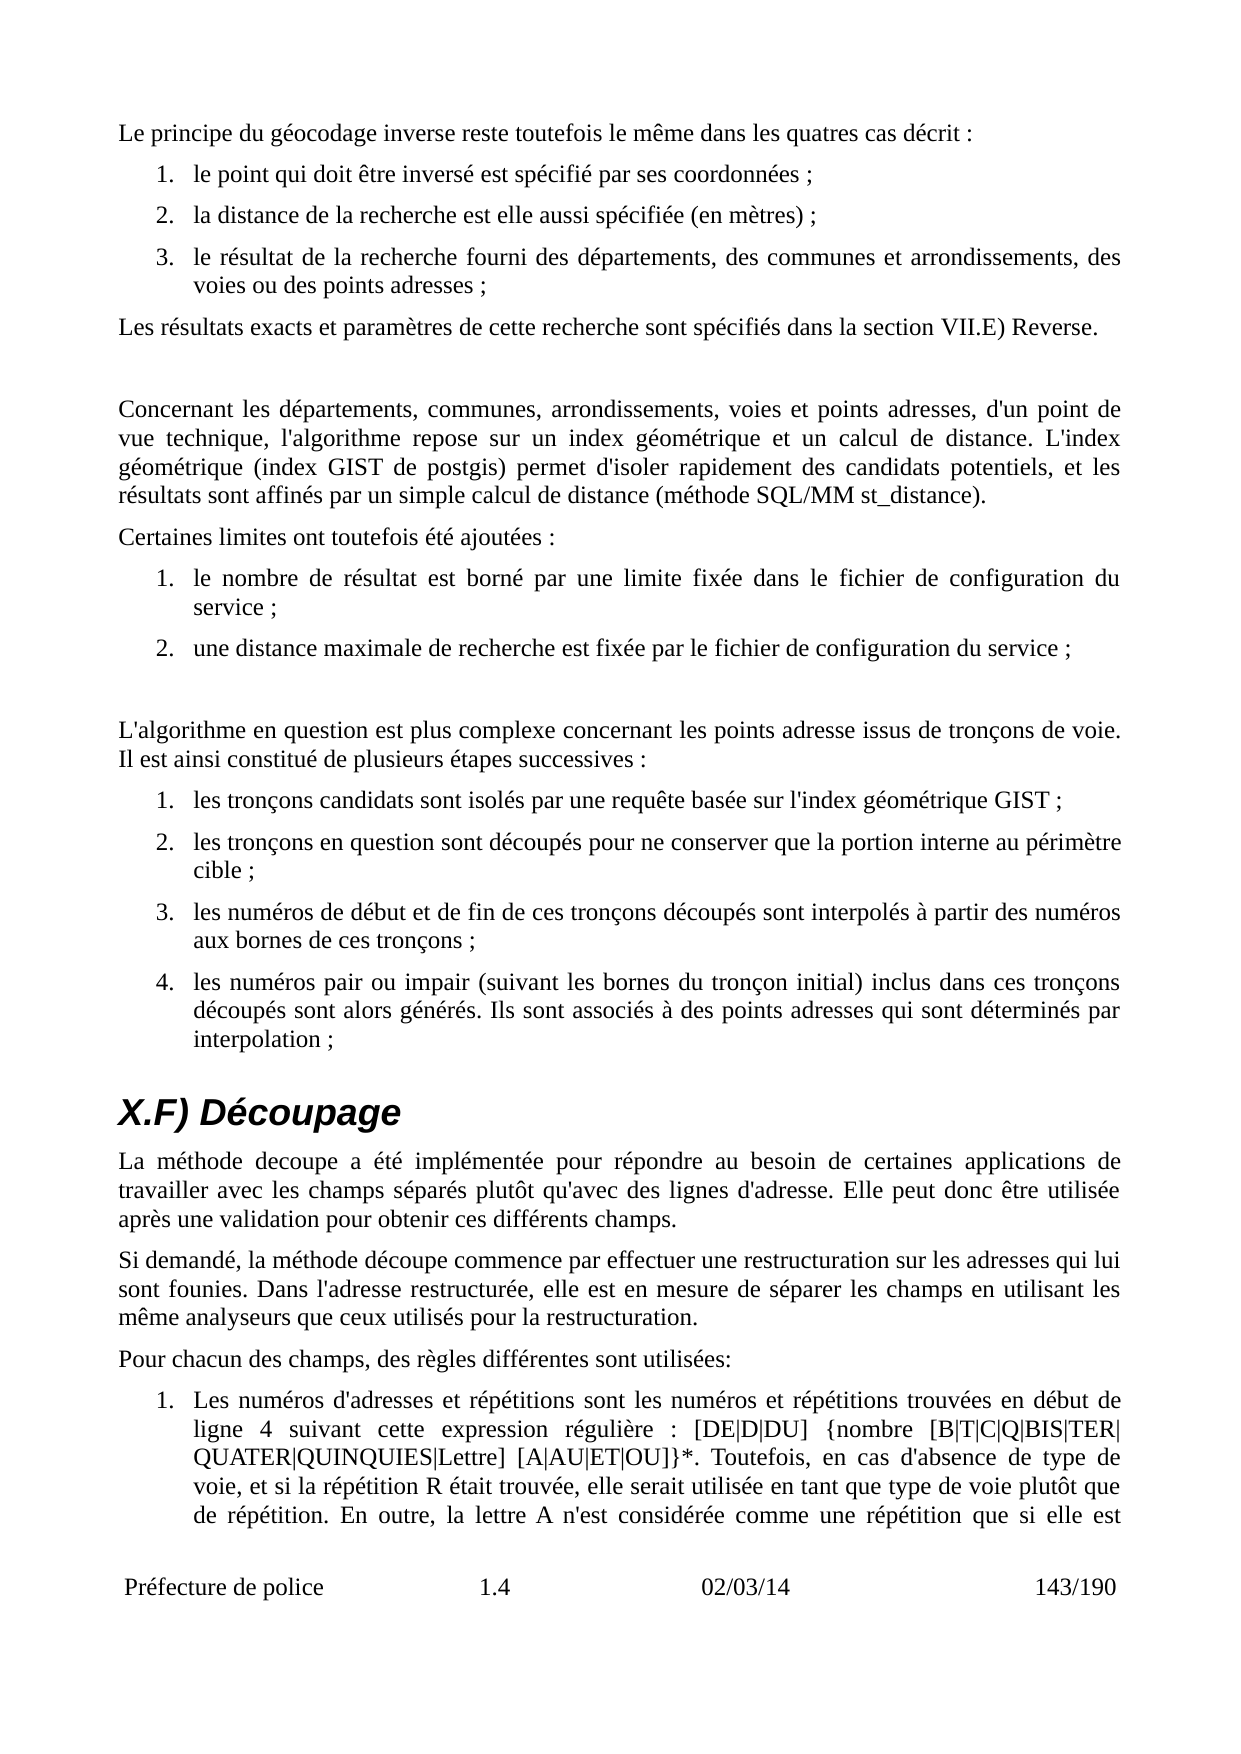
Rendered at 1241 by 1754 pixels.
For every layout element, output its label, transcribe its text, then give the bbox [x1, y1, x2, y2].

list le nombre de résultat est borné par une limite fixée dans le fichier de configuration du service ; [156, 563, 1122, 621]
list une distance maximale de recherche est fixée par le fichier de configuration du service ; [156, 633, 1122, 662]
text Concernant les départements, communes, arrondissements, voies et points adresses, d'un point de vue technique, l'algorithme repose sur un index géométrique et un calcul de distance. L'index géométrique (index GIST de postgis) permet d'isoler rapidement des candidats potentiels, et les résultats sont affinés par un simple calcul de distance (méthode SQL/MM st_distance). [118, 394, 1122, 509]
list Les numéros d'adresses et répétitions sont les numéros et répétitions trouvées en début de ligne 4 suivant cette expression régulière : [DE|D|DU] {nombre [B|T|C|Q|BIS|TER|QUATER|QUINQUIES|Lettre] [A|AU|ET|OU]}*. Toutefois, en cas d'absence de type de voie, et si la répétition R était trouvée, elle serait utilisée en tant que type de voie plutôt que de répétition. En outre, la lettre A n'est considérée comme une répétition que si elle est [156, 1385, 1122, 1529]
text L'algorithme en question est plus complexe concernant les points adresse issus de tronçons de voie. Il est ainsi constitué de plusieurs étapes successives : [118, 716, 1122, 773]
list les tronçons en question sont découpés pour ne conserver que la portion interne au périmètre cible ; [156, 827, 1122, 884]
text Les résultats exacts et paramètres de cette recherche sont spécifiés dans la section VII.E Reverse. [118, 312, 1122, 341]
text Si demandé, la méthode découpe commence par effectuer une restructuration sur les adresses qui lui sont founies. Dans l'adresse restructurée, elle est en mesure de séparer les champs en utilisant les même analyseurs que ceux utilisés pour la restructuration. [118, 1245, 1122, 1331]
text La méthode decoupe a été implémentée pour répondre au besoin de certaines applications de travailler avec les champs séparés plutôt qu'avec des lignes d'adresse. Elle peut donc être utilisée après une validation pour obtenir ces différents champs. [118, 1146, 1122, 1232]
text Pour chacun des champs, des règles différentes sont utilisées: [118, 1344, 1122, 1372]
list la distance de la recherche est elle aussi spécifiée (en mètres) ; [156, 201, 1122, 229]
list les numéros pair ou impair (suivant les bornes du tronçon initial) inclus dans ces tronçons découpés sont alors générés. Ils sont associés à des points adresses qui sont déterminés par interpolation ; [156, 967, 1122, 1053]
text Certaines limites ont toutefois été ajoutées : [118, 522, 1122, 551]
text Le principe du géocodage inverse reste toutefois le même dans les quatres cas décrit : [118, 118, 1122, 147]
list les tronçons candidats sont isolés par une requête basée sur l'index géométrique GIST ; [156, 786, 1122, 814]
list le résultat de la recherche fourni des départements, des communes et arrondissements, des voies ou des points adresses ; [156, 242, 1122, 299]
list les numéros de début et de fin de ces tronçons découpés sont interpolés à partir des numéros aux bornes de ces tronçons ; [156, 897, 1122, 954]
list le point qui doit être inversé est spécifié par ses coordonnées ; [156, 159, 1122, 188]
subtitle Découpage [118, 1091, 1122, 1134]
